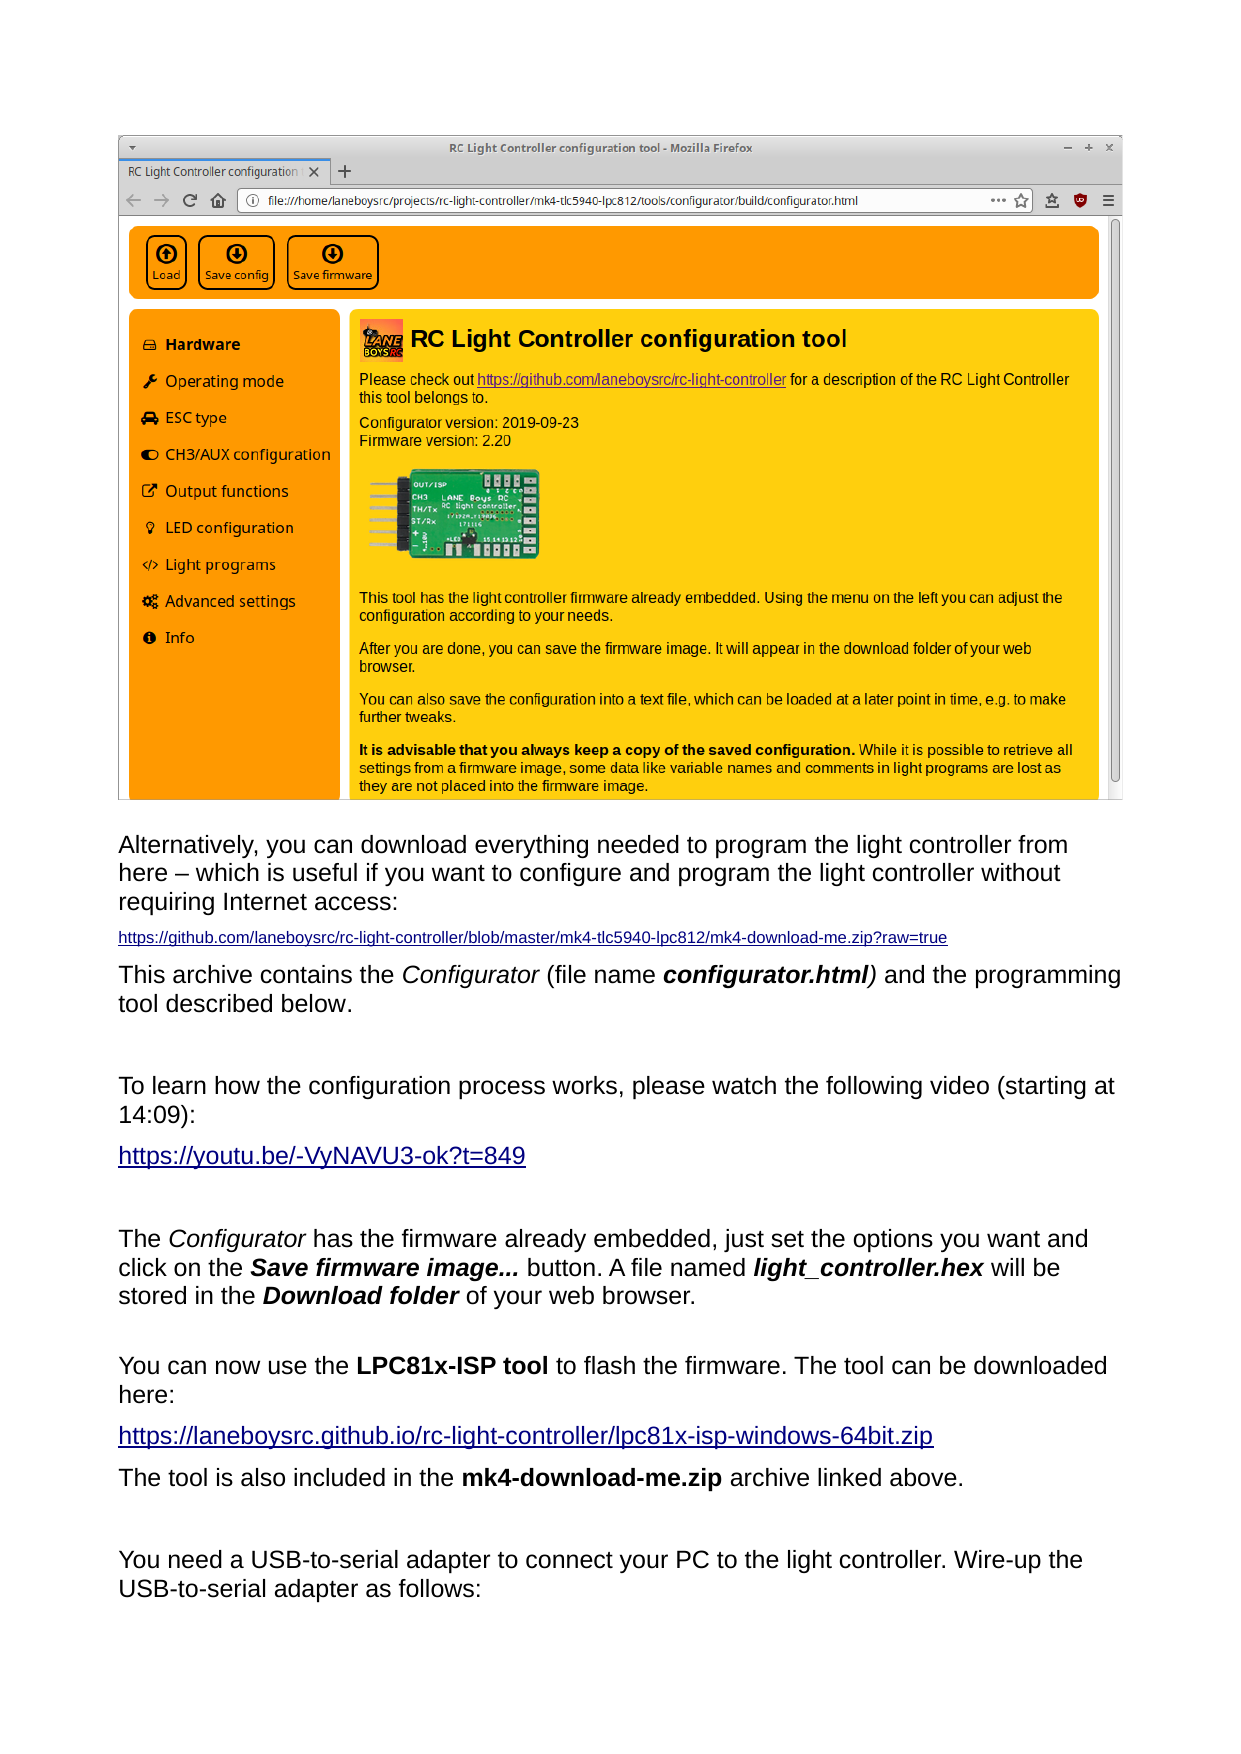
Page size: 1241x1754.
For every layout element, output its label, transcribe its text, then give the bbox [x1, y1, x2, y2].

text https://youtu.be/-VyNAVU3-ok?t=849 [118, 1141, 1122, 1170]
text You need a USB-to-serial adapter to connect your PC to the light controller. Wire-up the USB-to-serial adapter as follows: [118, 1545, 1122, 1602]
text You can now use the LPC81x-ISP tool to flash the firmware. The tool can be downloaded here: [118, 1351, 1122, 1409]
text To learn how the configuration process works, please watch the following video (starting at 14:09): [118, 1071, 1122, 1129]
picture [118, 135, 1123, 800]
text https://github.com/laneboysrc/rc-light-controller/blob/master/mk4-tlc5940-lpc812/mk4-download-me.zip?raw=true [118, 928, 1122, 947]
text The tool is also included in the mk4-download-me.zip archive linked above. [118, 1462, 1122, 1491]
text The Configurator has the firmware already embedded, just set the options you want and click on the Save firmware image... button. A file named light_controller.hex will be stored in the Download folder of your web browser. [118, 1224, 1122, 1339]
text https://laneboysrc.github.io/rc-light-controller/lpc81x-isp-windows-64bit.zip [118, 1421, 1122, 1450]
text Alternatively, you can download everything needed to program the light controller from here – which is useful if you want to configure and program the light controller without requiring Internet access: [118, 829, 1122, 916]
text This archive contains the Configurator (file name configurator.html) and the programming tool described below. [118, 960, 1122, 1017]
